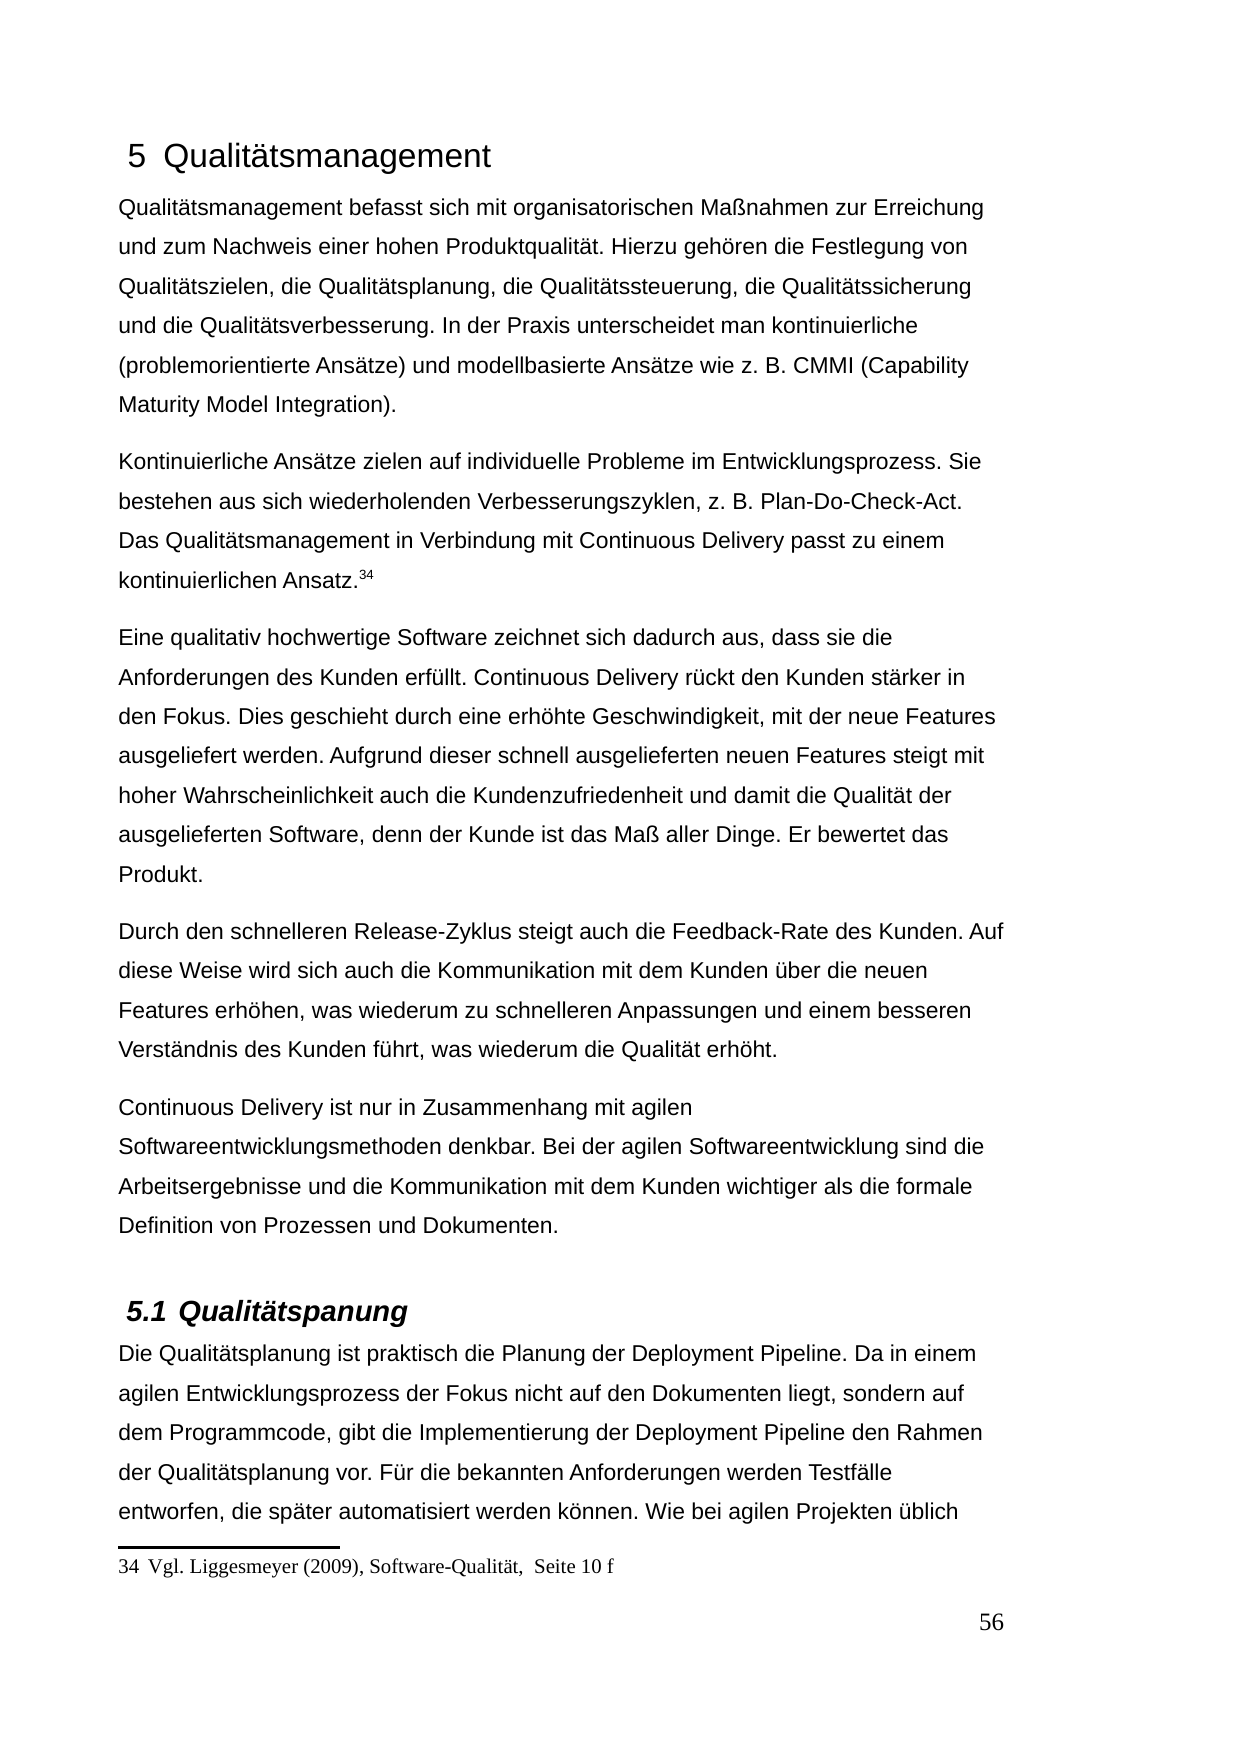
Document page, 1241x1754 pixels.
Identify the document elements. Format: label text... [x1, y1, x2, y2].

subtitle Qualitätspanung [118, 1294, 1004, 1328]
text Kontinuierliche Ansätze zielen auf individuelle Probleme im Entwicklungsprozess. Sie bestehen aus sich wiederholenden Verbesserungszyklen, z. B. Plan-Do-Check-Act. Das Qualitätsmanagement in Verbindung mit Continuous Delivery passt zu einem kontinuierlichen Ansatz. [118, 448, 1004, 593]
text Eine qualitativ hochwertige Software zeichnet sich dadurch aus, dass sie die Anforderungen des Kunden erfüllt. Continuous Delivery rückt den Kunden stärker in den Fokus. Dies geschieht durch eine erhöhte Geschwindigkeit, mit der neue Features ausgeliefert werden. Aufgrund dieser schnell ausgelieferten neuen Features steigt mit hoher Wahrscheinlichkeit auch die Kundenzufriedenheit und damit die Qualität der ausgelieferten Software, denn der Kunde ist das Maß aller Dinge. Er bewertet das Produkt. [118, 624, 1004, 887]
text Continuous Delivery ist nur in Zusammenhang mit agilen Softwareentwicklungsmethoden denkbar. Bei der agilen Softwareentwicklung sind die Arbeitsergebnisse und die Kommunikation mit dem Kunden wichtiger als die formale Definition von Prozessen und Dokumenten. [118, 1094, 1004, 1238]
text Die Qualitätsplanung ist praktisch die Planung der Deployment Pipeline. Da in einem agilen Entwicklungsprozess der Fokus nicht auf den Dokumenten liegt, sondern auf dem Programmcode, gibt die Implementierung der Deployment Pipeline den Rahmen der Qualitätsplanung vor. Für die bekannten Anforderungen werden Testfälle entworfen, die später automatisiert werden können. Wie bei agilen Projekten üblich [118, 1340, 1004, 1524]
text Vgl. Liggesmeyer (2009), Software-Qualität, Seite 10 f [118, 1553, 1004, 1578]
text Durch den schnelleren Release-Zyklus steigt auch die Feedback-Rate des Kunden. Auf diese Weise wird sich auch die Kommunikation mit dem Kunden über die neuen Features erhöhen, was wiederum zu schnelleren Anpassungen und einem besseren Verständnis des Kunden führt, was wiederum die Qualität erhöht. [118, 918, 1004, 1063]
text Qualitätsmanagement befasst sich mit organisatorischen Maßnahmen zur Erreichung und zum Nachweis einer hohen Produktqualität. Hierzu gehören die Festlegung von Qualitätszielen, die Qualitätsplanung, die Qualitätssteuerung, die Qualitätssicherung und die Qualitätsverbesserung. In der Praxis unterscheidet man kontinuierliche (problemorientierte Ansätze) und modellbasierte Ansätze wie z. B. CMMI (Capability Maturity Model Integration). [118, 194, 1004, 417]
subtitle Qualitätsmanagement [118, 136, 1004, 174]
